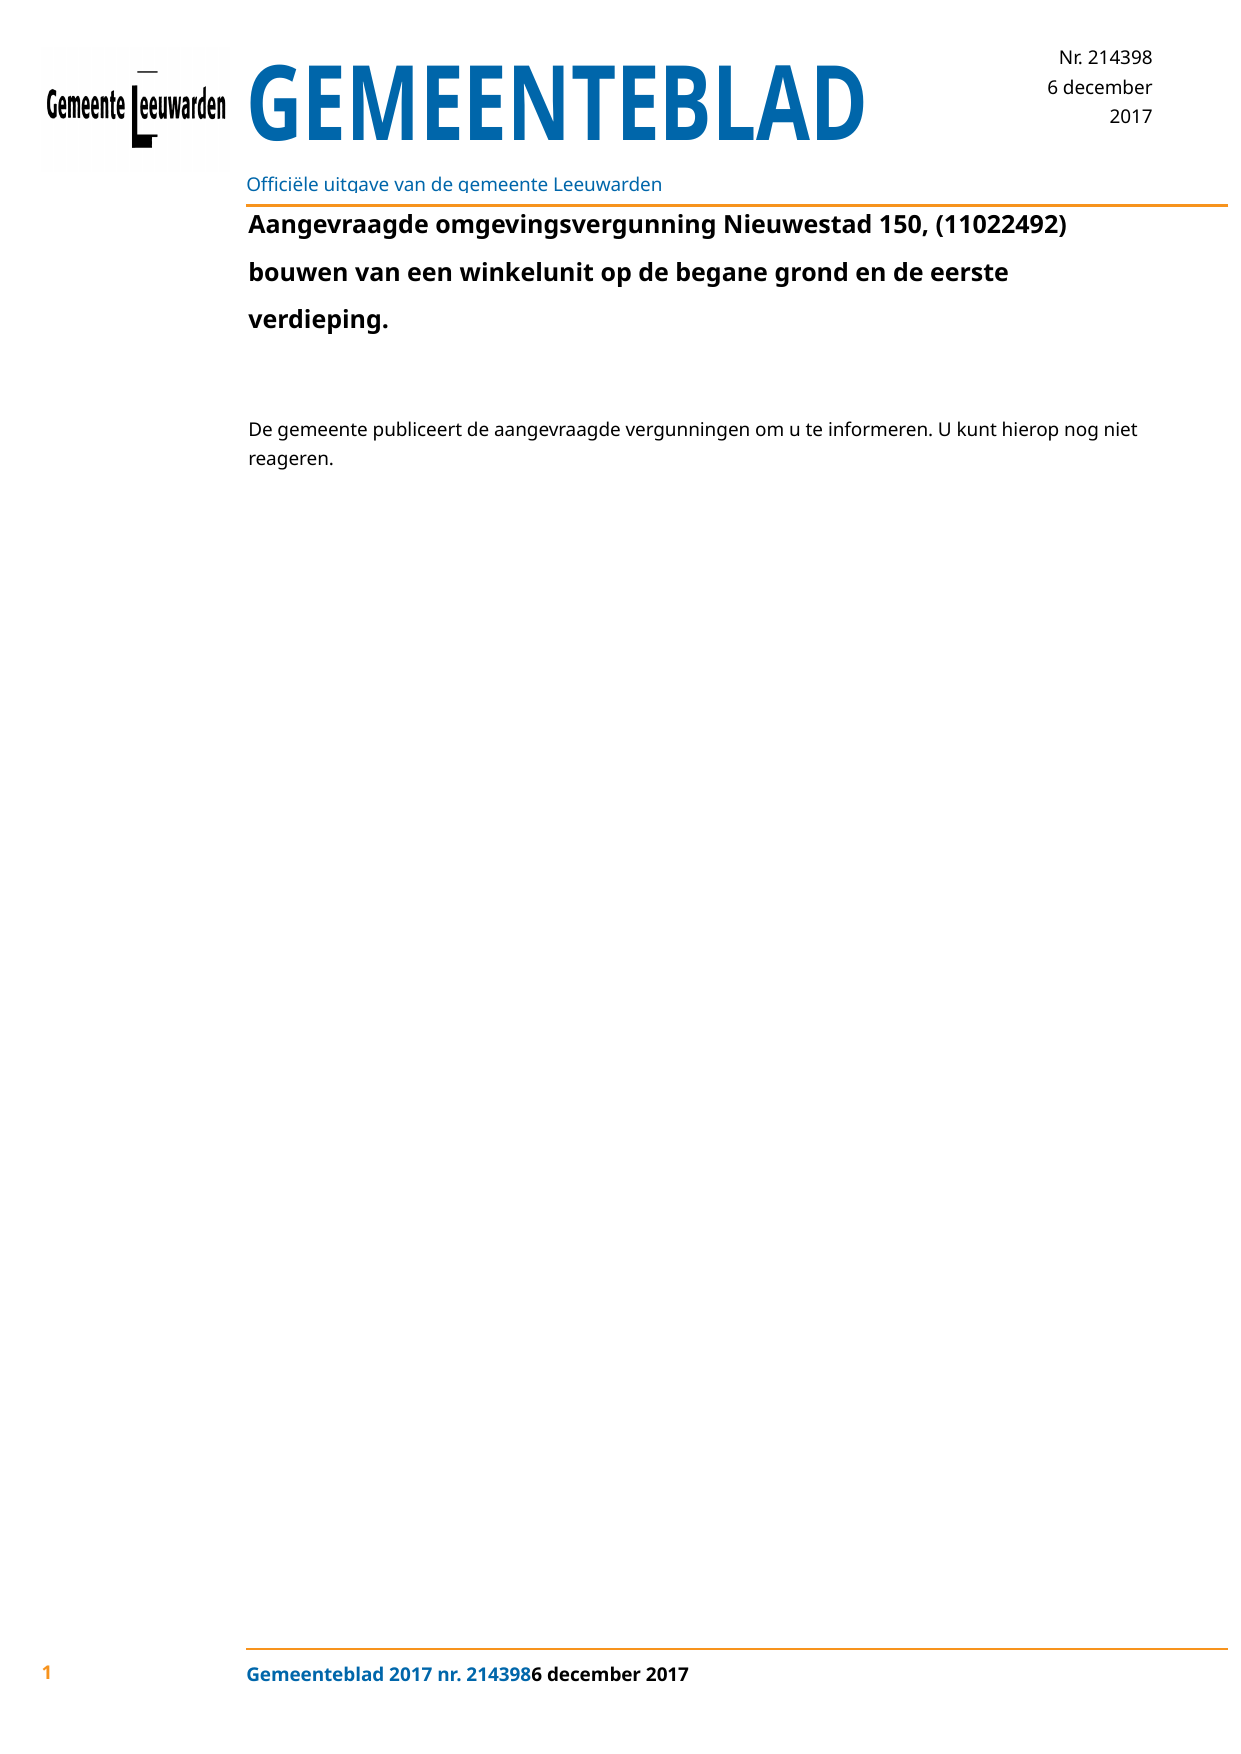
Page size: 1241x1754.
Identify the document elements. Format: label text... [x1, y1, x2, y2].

text Aangevraagde omgevingsvergunning Nieuwestad 150, (11022492) bouwen van een winkelunit op de begane grond en de eerste verdieping. [248, 207, 1152, 336]
picture [41, 47, 231, 172]
text De gemeente publiceert de aangevraagde vergunningen om u te informeren. U kunt hierop nog niet reageren. [248, 416, 1152, 471]
